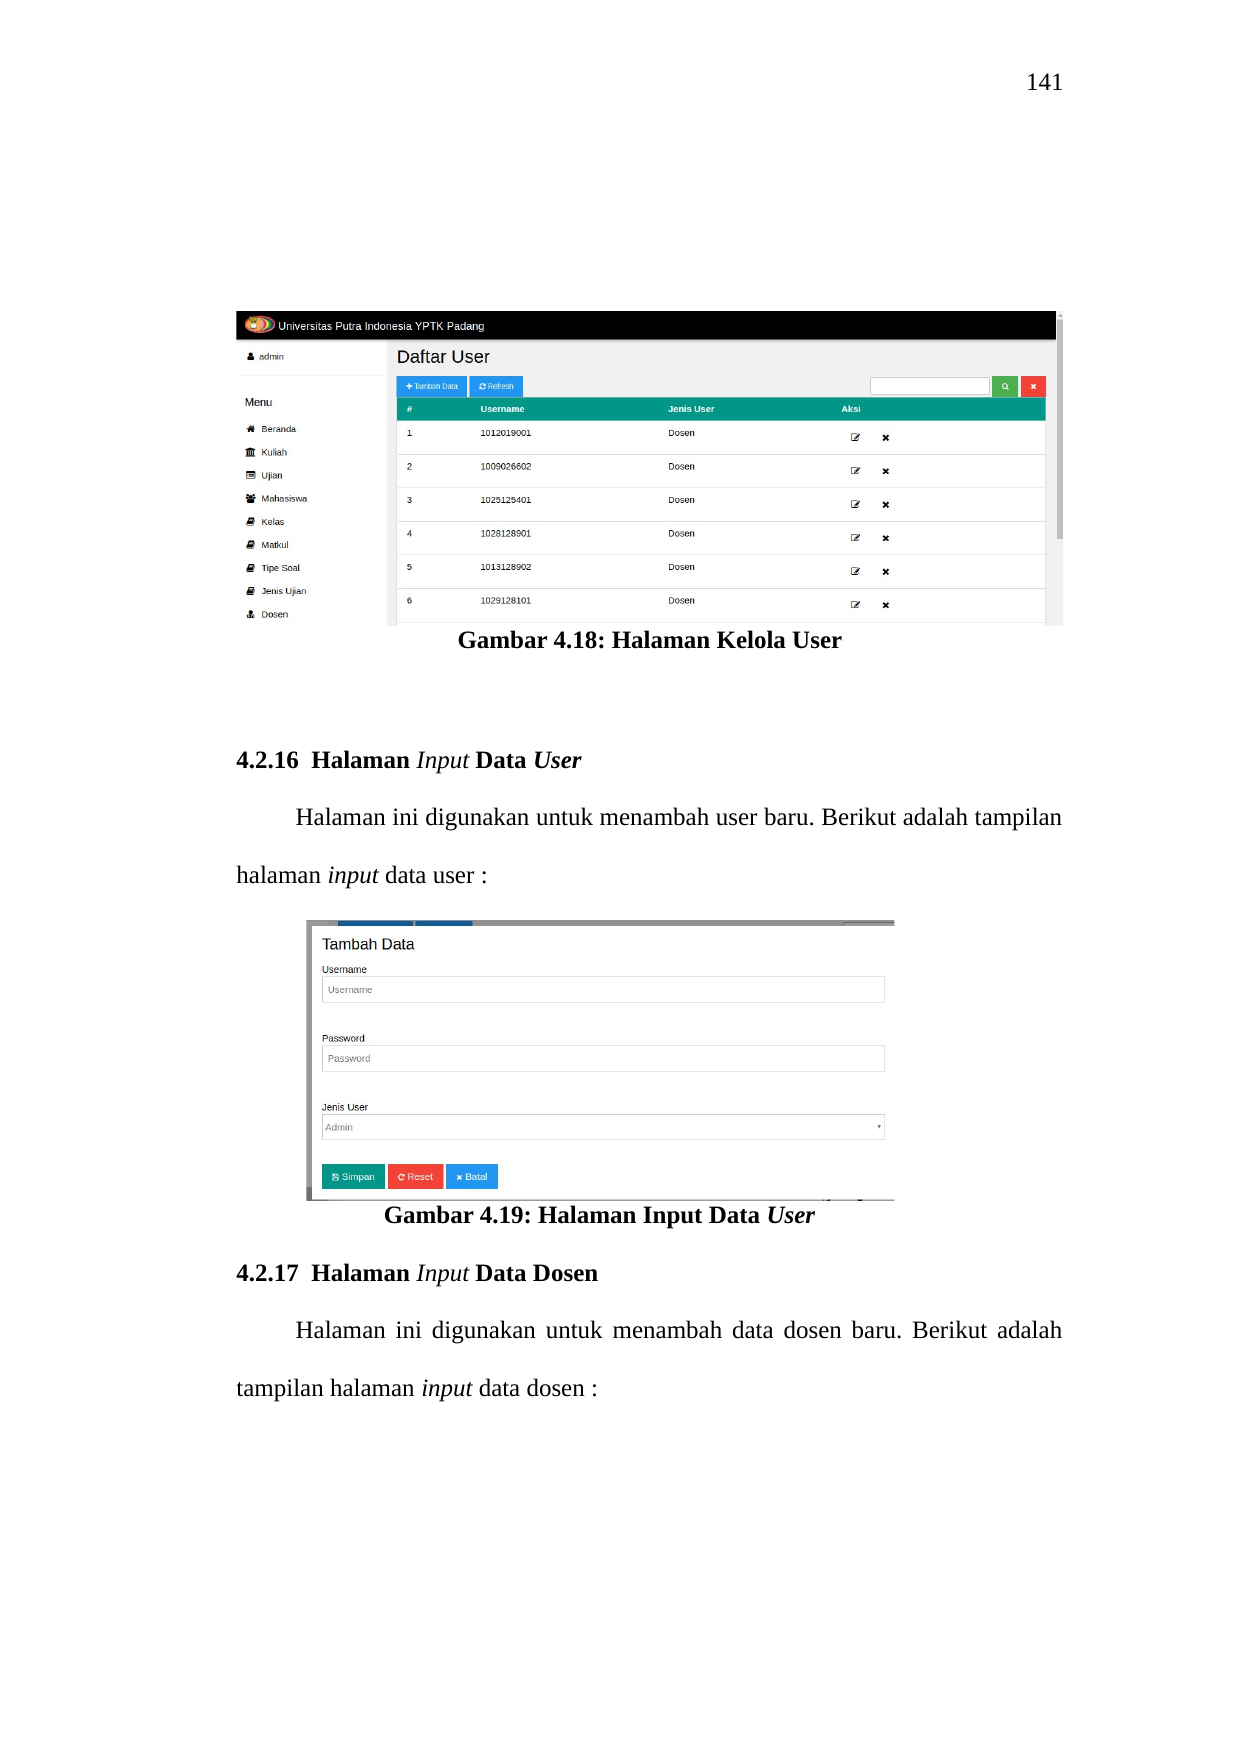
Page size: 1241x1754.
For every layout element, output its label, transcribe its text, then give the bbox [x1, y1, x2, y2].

text Gambar 4.19: Halaman Input Data User [306, 1201, 894, 1229]
subtitle 4.2.16 Halaman Input Data User [236, 745, 1063, 774]
text Halaman ini digunakan untuk menambah user baru. Berikut adalah tampilan halaman input data user : [236, 802, 1063, 889]
text Gambar 4.18: Halaman Kelola User [236, 626, 1063, 654]
picture [236, 311, 1064, 626]
text [306, 908, 894, 920]
picture [306, 920, 895, 1201]
text Halaman ini digunakan untuk menambah data dosen baru. Berikut adalah tampilan halaman input data dosen : [236, 1315, 1063, 1401]
subtitle 4.2.17 Halaman Input Data Dosen [236, 1201, 1063, 1286]
